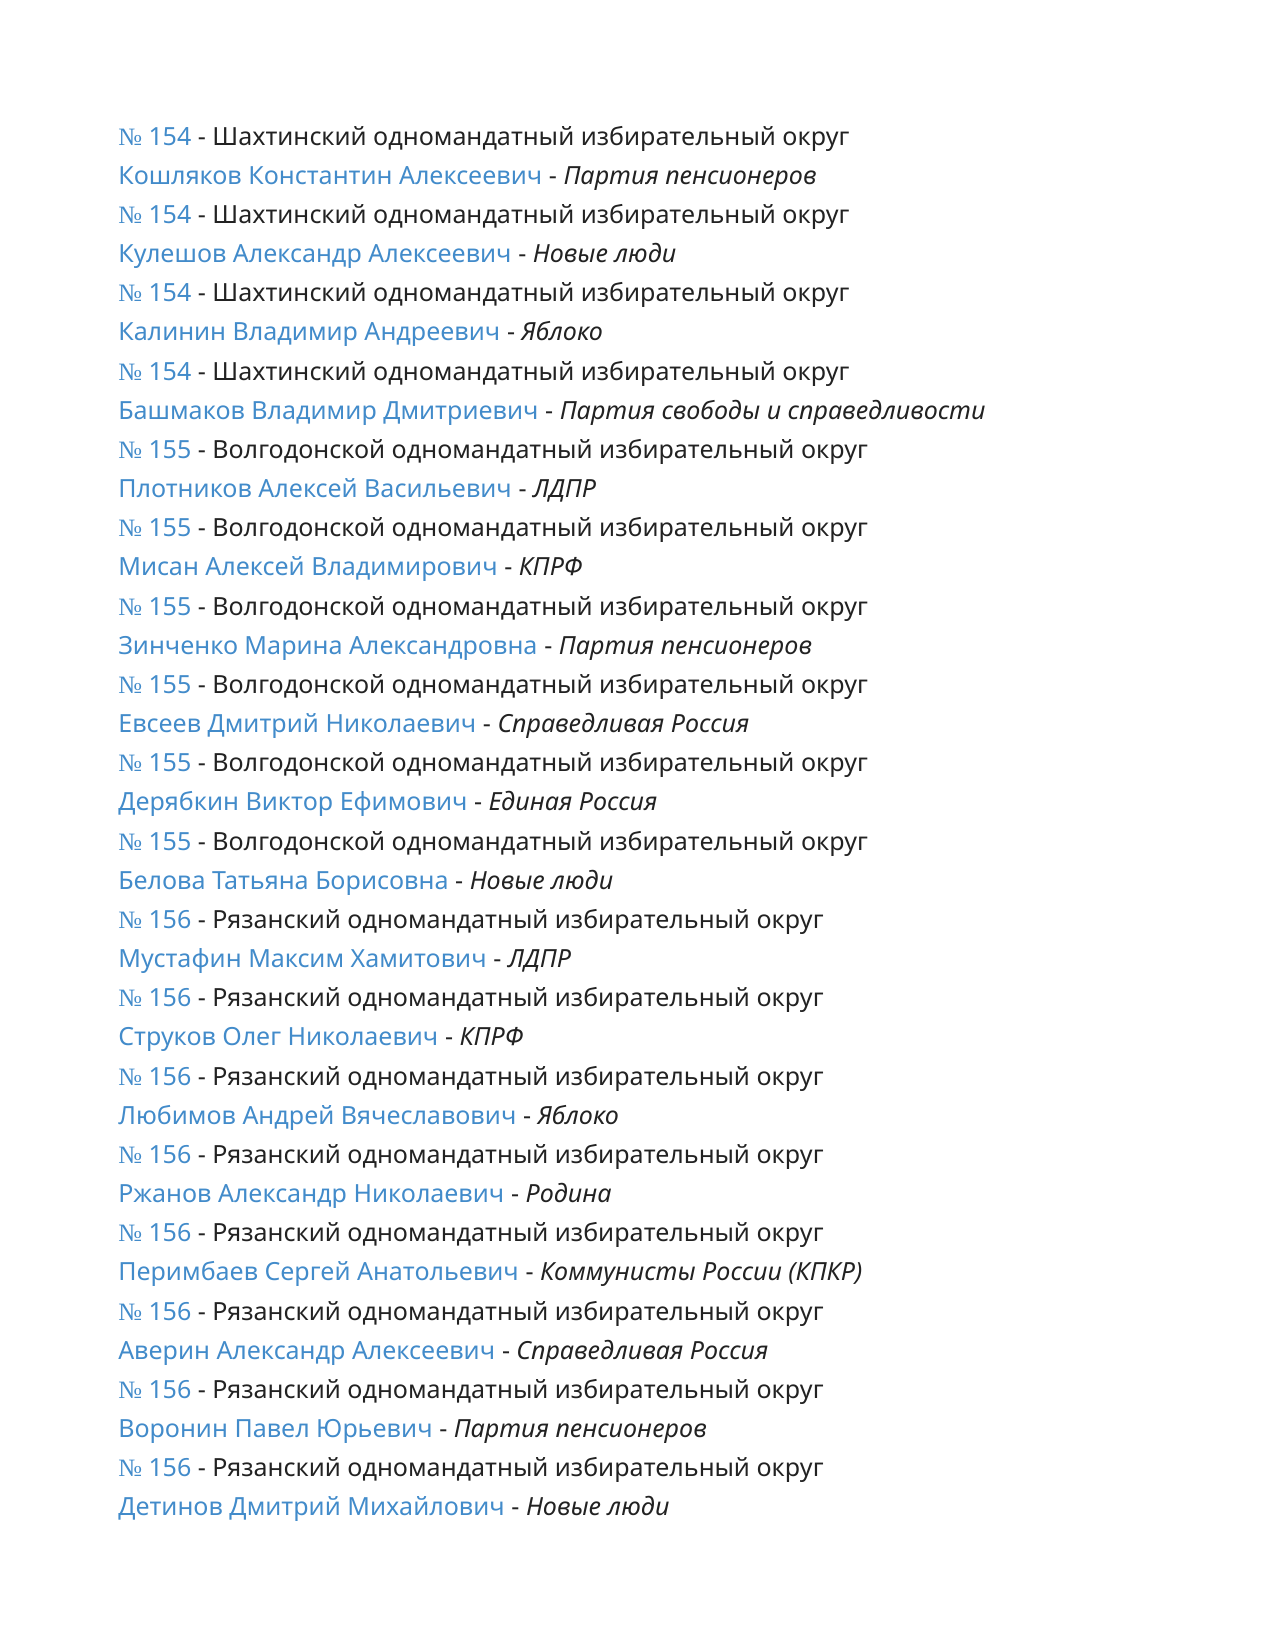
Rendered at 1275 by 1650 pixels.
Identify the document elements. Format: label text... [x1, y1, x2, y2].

text Воронин Павел Юрьевич - Партия пенсионеров [118, 1411, 1157, 1445]
text Евсеев Дмитрий Николаевич - Справедливая Россия [118, 706, 1157, 740]
text № 156 - Рязанский одномандатный избирательный округ [118, 1058, 1157, 1092]
text № 156 - Рязанский одномандатный избирательный округ [118, 1450, 1157, 1484]
text Любимов Андрей Вячеславович - Яблоко [118, 1097, 1157, 1131]
text Ржанов Александр Николаевич - Родина [118, 1176, 1157, 1210]
text Детинов Дмитрий Михайлович - Новые люди [118, 1489, 1157, 1523]
text № 156 - Рязанский одномандатный избирательный округ [118, 980, 1157, 1014]
text № 155 - Волгодонской одномандатный избирательный округ [118, 745, 1157, 779]
text Белова Татьяна Борисовна - Новые люди [118, 862, 1157, 896]
text Дерябкин Виктор Ефимович - Единая Россия [118, 784, 1157, 818]
text № 156 - Рязанский одномандатный избирательный округ [118, 901, 1157, 936]
text Мисан Алексей Владимирович - КПРФ [118, 549, 1157, 583]
text № 154 - Шахтинский одномандатный избирательный округ [118, 196, 1157, 231]
text Мустафин Максим Хамитович - ЛДПР [118, 941, 1157, 975]
text Перимбаев Сергей Анатольевич - Коммунисты России (КПКР) [118, 1254, 1157, 1288]
text № 154 - Шахтинский одномандатный избирательный округ [118, 275, 1157, 309]
text № 155 - Волгодонской одномандатный избирательный округ [118, 823, 1157, 857]
text № 155 - Волгодонской одномандатный избирательный округ [118, 510, 1157, 544]
text № 156 - Рязанский одномандатный избирательный округ [118, 1371, 1157, 1406]
text № 156 - Рязанский одномандатный избирательный округ [118, 1136, 1157, 1171]
text Зинченко Марина Александровна - Партия пенсионеров [118, 627, 1157, 661]
text Аверин Александр Алексеевич - Справедливая Россия [118, 1332, 1157, 1366]
text № 156 - Рязанский одномандатный избирательный округ [118, 1293, 1157, 1327]
text № 155 - Волгодонской одномандатный избирательный округ [118, 588, 1157, 622]
text Кошляков Константин Алексеевич - Партия пенсионеров [118, 157, 1157, 191]
text Плотников Алексей Васильевич - ЛДПР [118, 471, 1157, 505]
text Струков Олег Николаевич - КПРФ [118, 1019, 1157, 1053]
text № 155 - Волгодонской одномандатный избирательный округ [118, 431, 1157, 466]
text Калинин Владимир Андреевич - Яблоко [118, 314, 1157, 348]
text № 154 - Шахтинский одномандатный избирательный округ [118, 353, 1157, 387]
text № 156 - Рязанский одномандатный избирательный округ [118, 1215, 1157, 1249]
text Башмаков Владимир Дмитриевич - Партия свободы и справедливости [118, 392, 1157, 426]
text № 154 - Шахтинский одномандатный избирательный округ [118, 118, 1157, 152]
text Кулешов Александр Алексеевич - Новые люди [118, 236, 1157, 270]
text № 155 - Волгодонской одномандатный избирательный округ [118, 666, 1157, 701]
